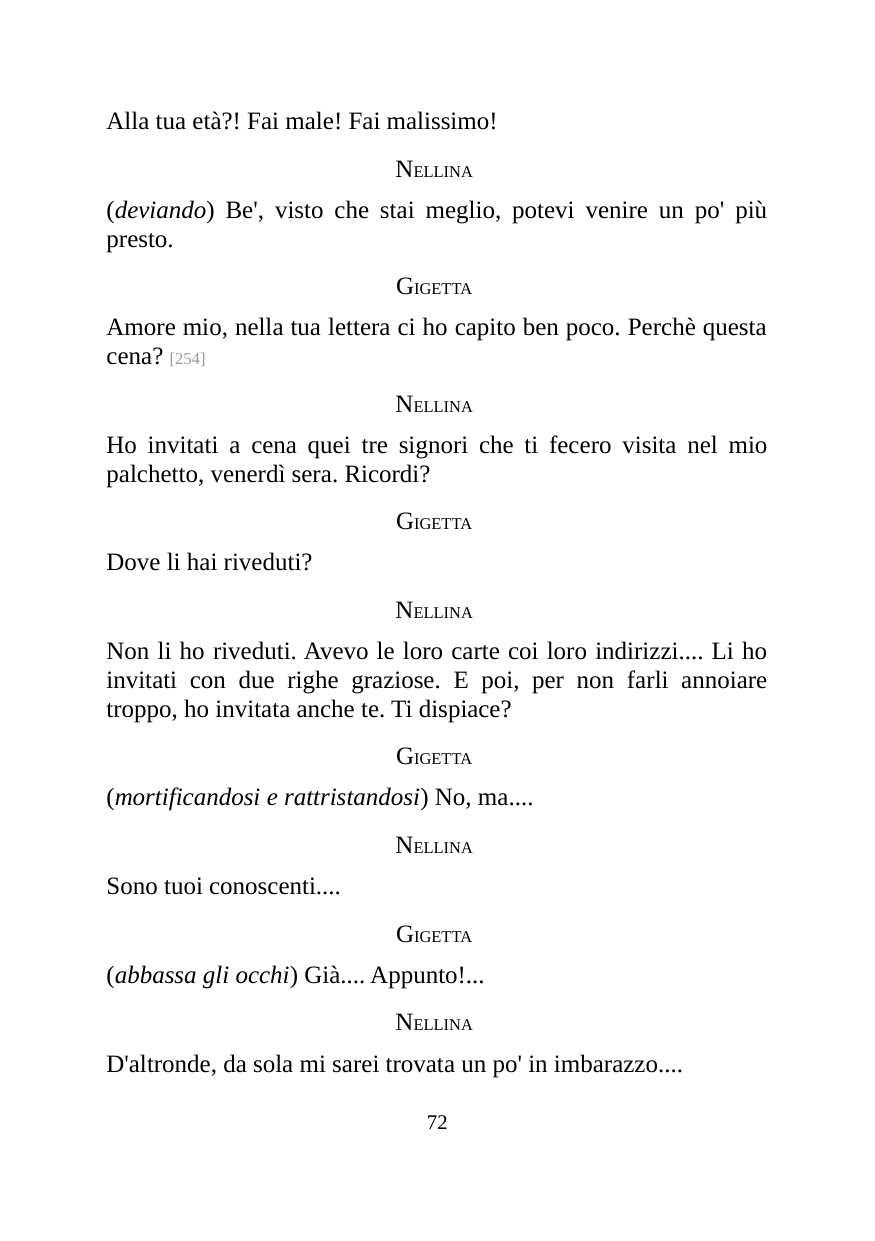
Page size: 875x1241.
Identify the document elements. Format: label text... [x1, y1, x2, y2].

text Amore mio, nella tua lettera ci ho capito ben poco. Perchè questa cena? [254] [106, 312, 768, 370]
text Gigetta [106, 919, 768, 947]
text Alla tua età?! Fai male! Fai malissimo! [106, 106, 768, 135]
text Gigetta [106, 271, 768, 300]
text Non li ho riveduti. Avevo le loro carte coi loro indirizzi.... Li ho invitati con due righe graziose. E poi, per non farli annoiare troppo, ho invitata anche te. Ti dispiace? [106, 636, 768, 722]
text (deviando) Be', visto che stai meglio, potevi venire un po' più presto. [106, 195, 768, 252]
text Ho invitati a cena quei tre signori che ti fecero visita nel mio palchetto, venerdì sera. Ricordi? [106, 430, 768, 487]
text Nellina [106, 389, 768, 417]
text Nellina [106, 1007, 768, 1036]
text Sono tuoi conoscenti.... [106, 871, 768, 900]
text Gigetta [106, 506, 768, 535]
text (mortificandosi e rattristandosi) No, ma.... [106, 782, 768, 811]
text Nellina [106, 154, 768, 182]
text D'altronde, da sola mi sarei trovata un po' in imbarazzo.... [106, 1049, 768, 1077]
text Gigetta [106, 741, 768, 770]
text (abbassa gli occhi) Già.... Appunto!... [106, 960, 768, 989]
text Nellina [106, 830, 768, 859]
text Dove li hai riveduti? [106, 547, 768, 576]
text Nellina [106, 595, 768, 624]
